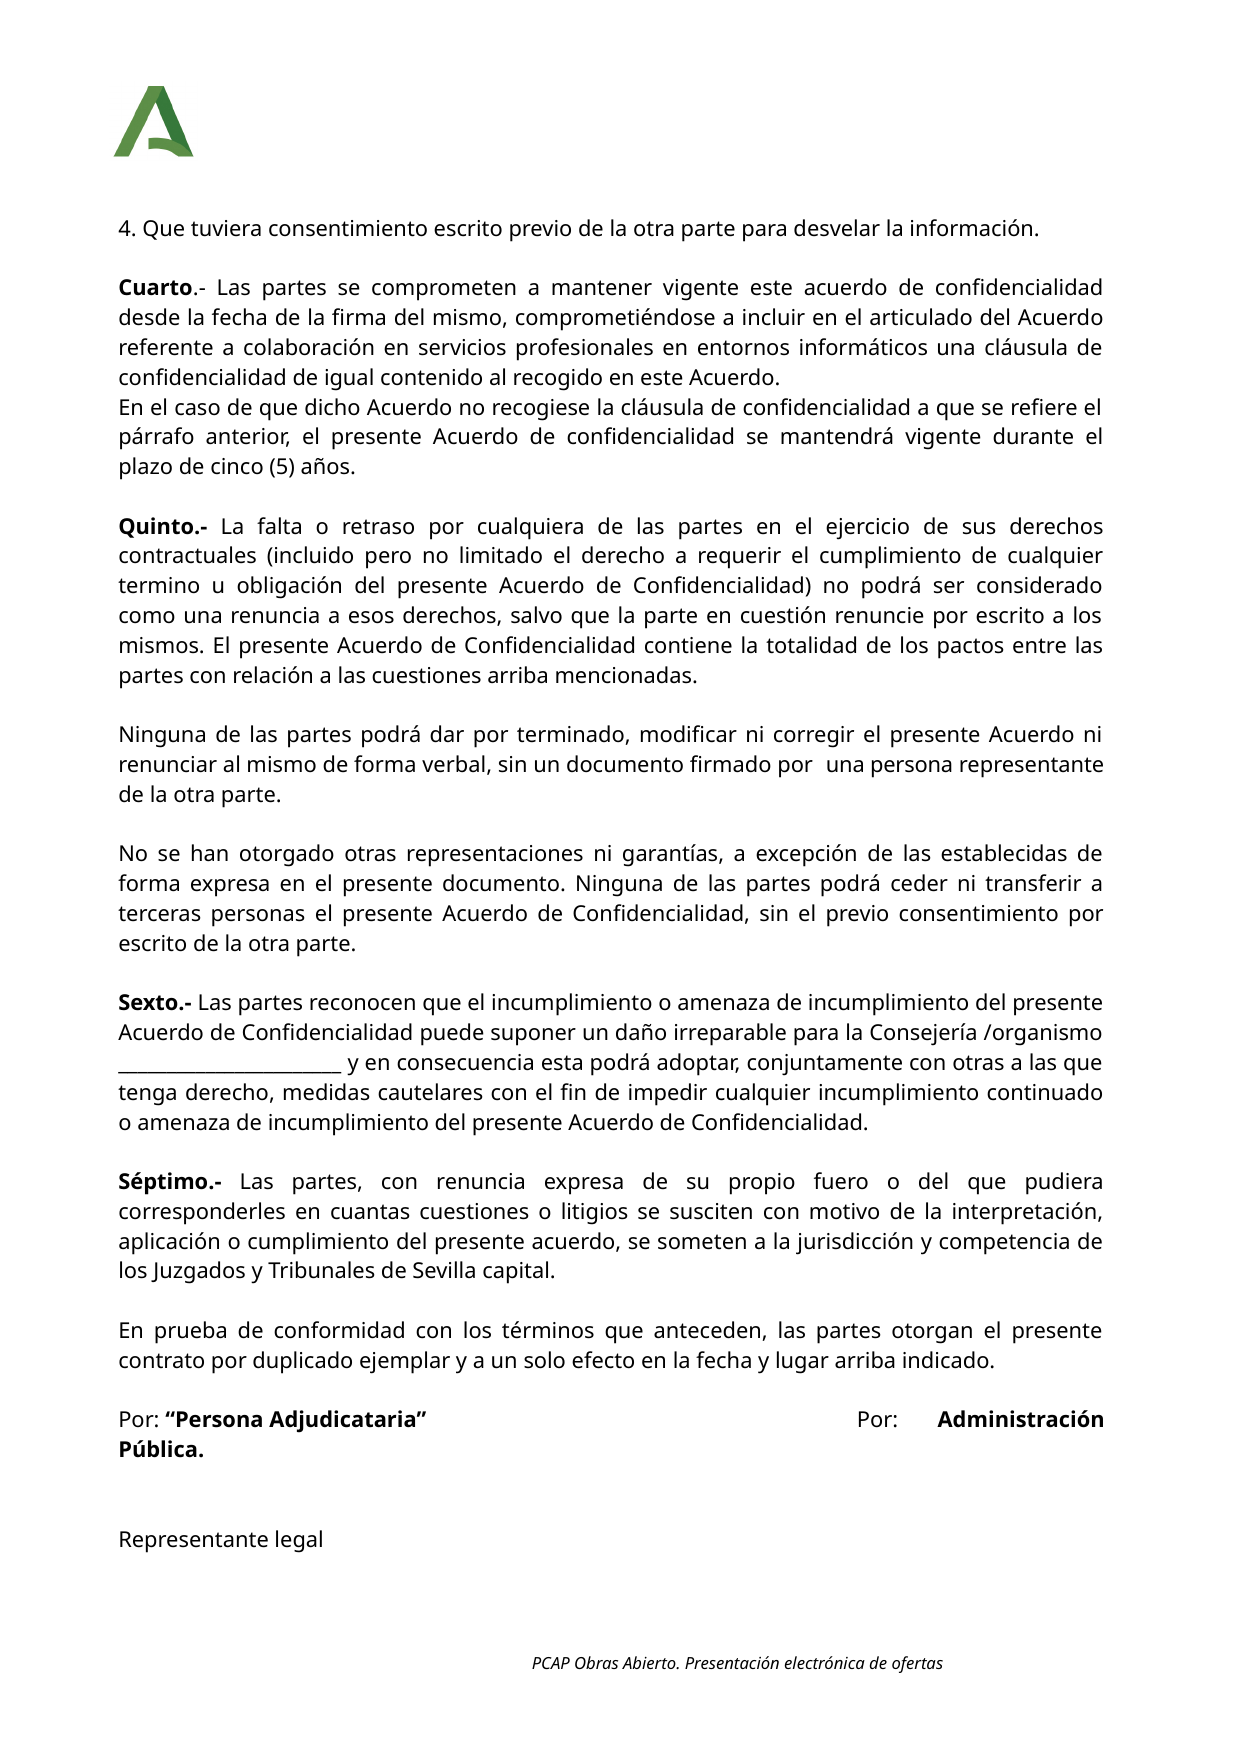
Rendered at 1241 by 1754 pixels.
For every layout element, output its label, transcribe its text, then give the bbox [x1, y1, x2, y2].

text Séptimo.- Las partes, con renuncia expresa de su propio fuero o del que pudiera corresponderles en cuantas cuestiones o litigios se susciten con motivo de la interpretación, aplicación o cumplimiento del presente acuerdo, se someten a la jurisdicción y competencia de los Juzgados y Tribunales de Sevilla capital. [118, 1166, 1104, 1285]
text Por: “Persona Adjudicataria” Por: Administración Pública. [118, 1404, 1104, 1464]
text Sexto.- Las partes reconocen que el incumplimiento o amenaza de incumplimiento del presente Acuerdo de Confidencialidad puede suponer un daño irreparable para la Consejería /organismo _______________________ y en consecuencia esta podrá adoptar, conjuntamente con otras a las que tenga derecho, medidas cautelares con el fin de impedir cualquier incumplimiento continuado o amenaza de incumplimiento del presente Acuerdo de Confidencialidad. [118, 987, 1104, 1136]
text En prueba de conformidad con los términos que anteceden, las partes otorgan el presente contrato por duplicado ejemplar y a un solo efecto en la fecha y lugar arriba indicado. [118, 1315, 1104, 1374]
text Quinto.- La falta o retraso por cualquiera de las partes en el ejercicio de sus derechos contractuales (incluido pero no limitado el derecho a requerir el cumplimiento de cualquier termino u obligación del presente Acuerdo de Confidencialidad) no podrá ser considerado como una renuncia a esos derechos, salvo que la parte en cuestión renuncie por escrito a los mismos. El presente Acuerdo de Confidencialidad contiene la totalidad de los pactos entre las partes con relación a las cuestiones arriba mencionadas. [118, 511, 1104, 689]
text No se han otorgado otras representaciones ni garantías, a excepción de las establecidas de forma expresa en el presente documento. Ninguna de las partes podrá ceder ni transferir a terceras personas el presente Acuerdo de Confidencialidad, sin el previo consentimiento por escrito de la otra parte. [118, 838, 1104, 957]
text Representante legal [118, 1523, 1104, 1553]
picture [109, 81, 198, 161]
text 4. Que tuviera consentimiento escrito previo de la otra parte para desvelar la información. [118, 213, 1104, 242]
text Ninguna de las partes podrá dar por terminado, modificar ni corregir el presente Acuerdo ni renunciar al mismo de forma verbal, sin un documento firmado por una persona representante de la otra parte. [118, 719, 1104, 808]
text Cuarto.- Las partes se comprometen a mantener vigente este acuerdo de confidencialidad desde la fecha de la firma del mismo, comprometiéndose a incluir en el articulado del Acuerdo referente a colaboración en servicios profesionales en entornos informáticos una cláusula de confidencialidad de igual contenido al recogido en este Acuerdo. [118, 272, 1104, 391]
text En el caso de que dicho Acuerdo no recogiese la cláusula de confidencialidad a que se refiere el párrafo anterior, el presente Acuerdo de confidencialidad se mantendrá vigente durante el plazo de cinco (5) años. [118, 391, 1104, 481]
